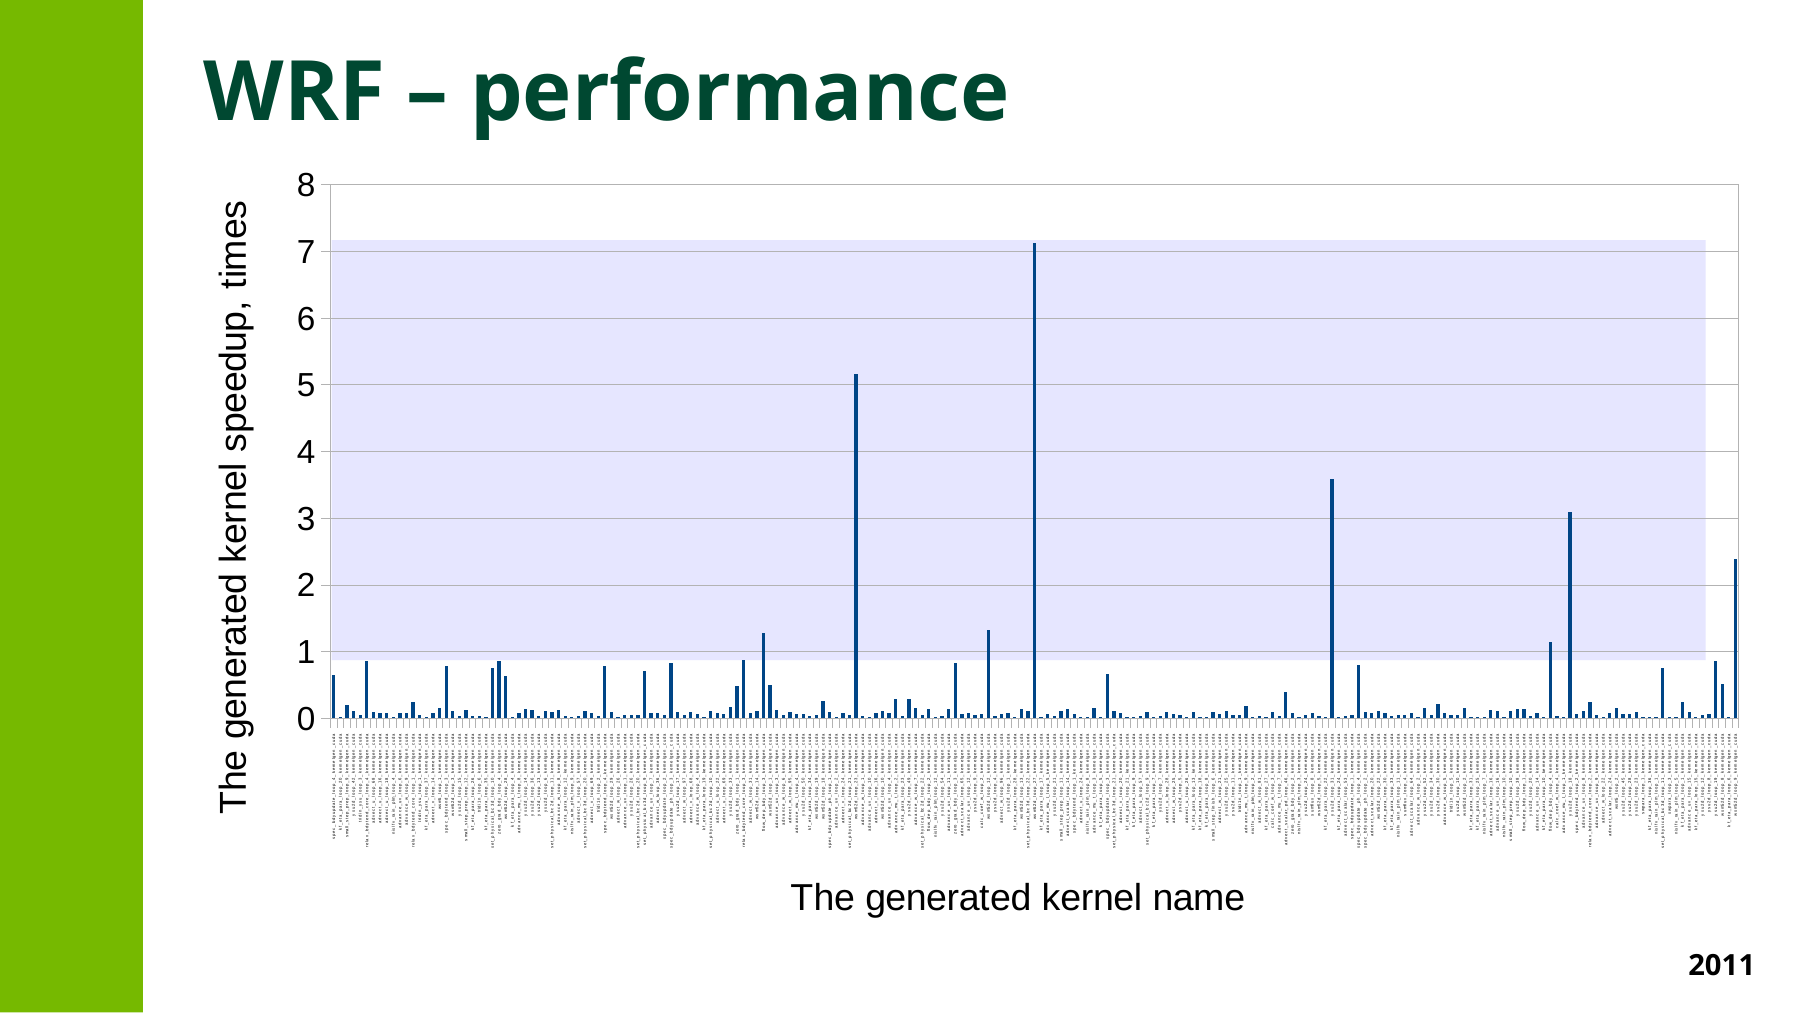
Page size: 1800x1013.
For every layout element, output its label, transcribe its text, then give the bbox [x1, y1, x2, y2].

chart [173, 150, 1771, 955]
title WRF – performance [188, 40, 1733, 150]
